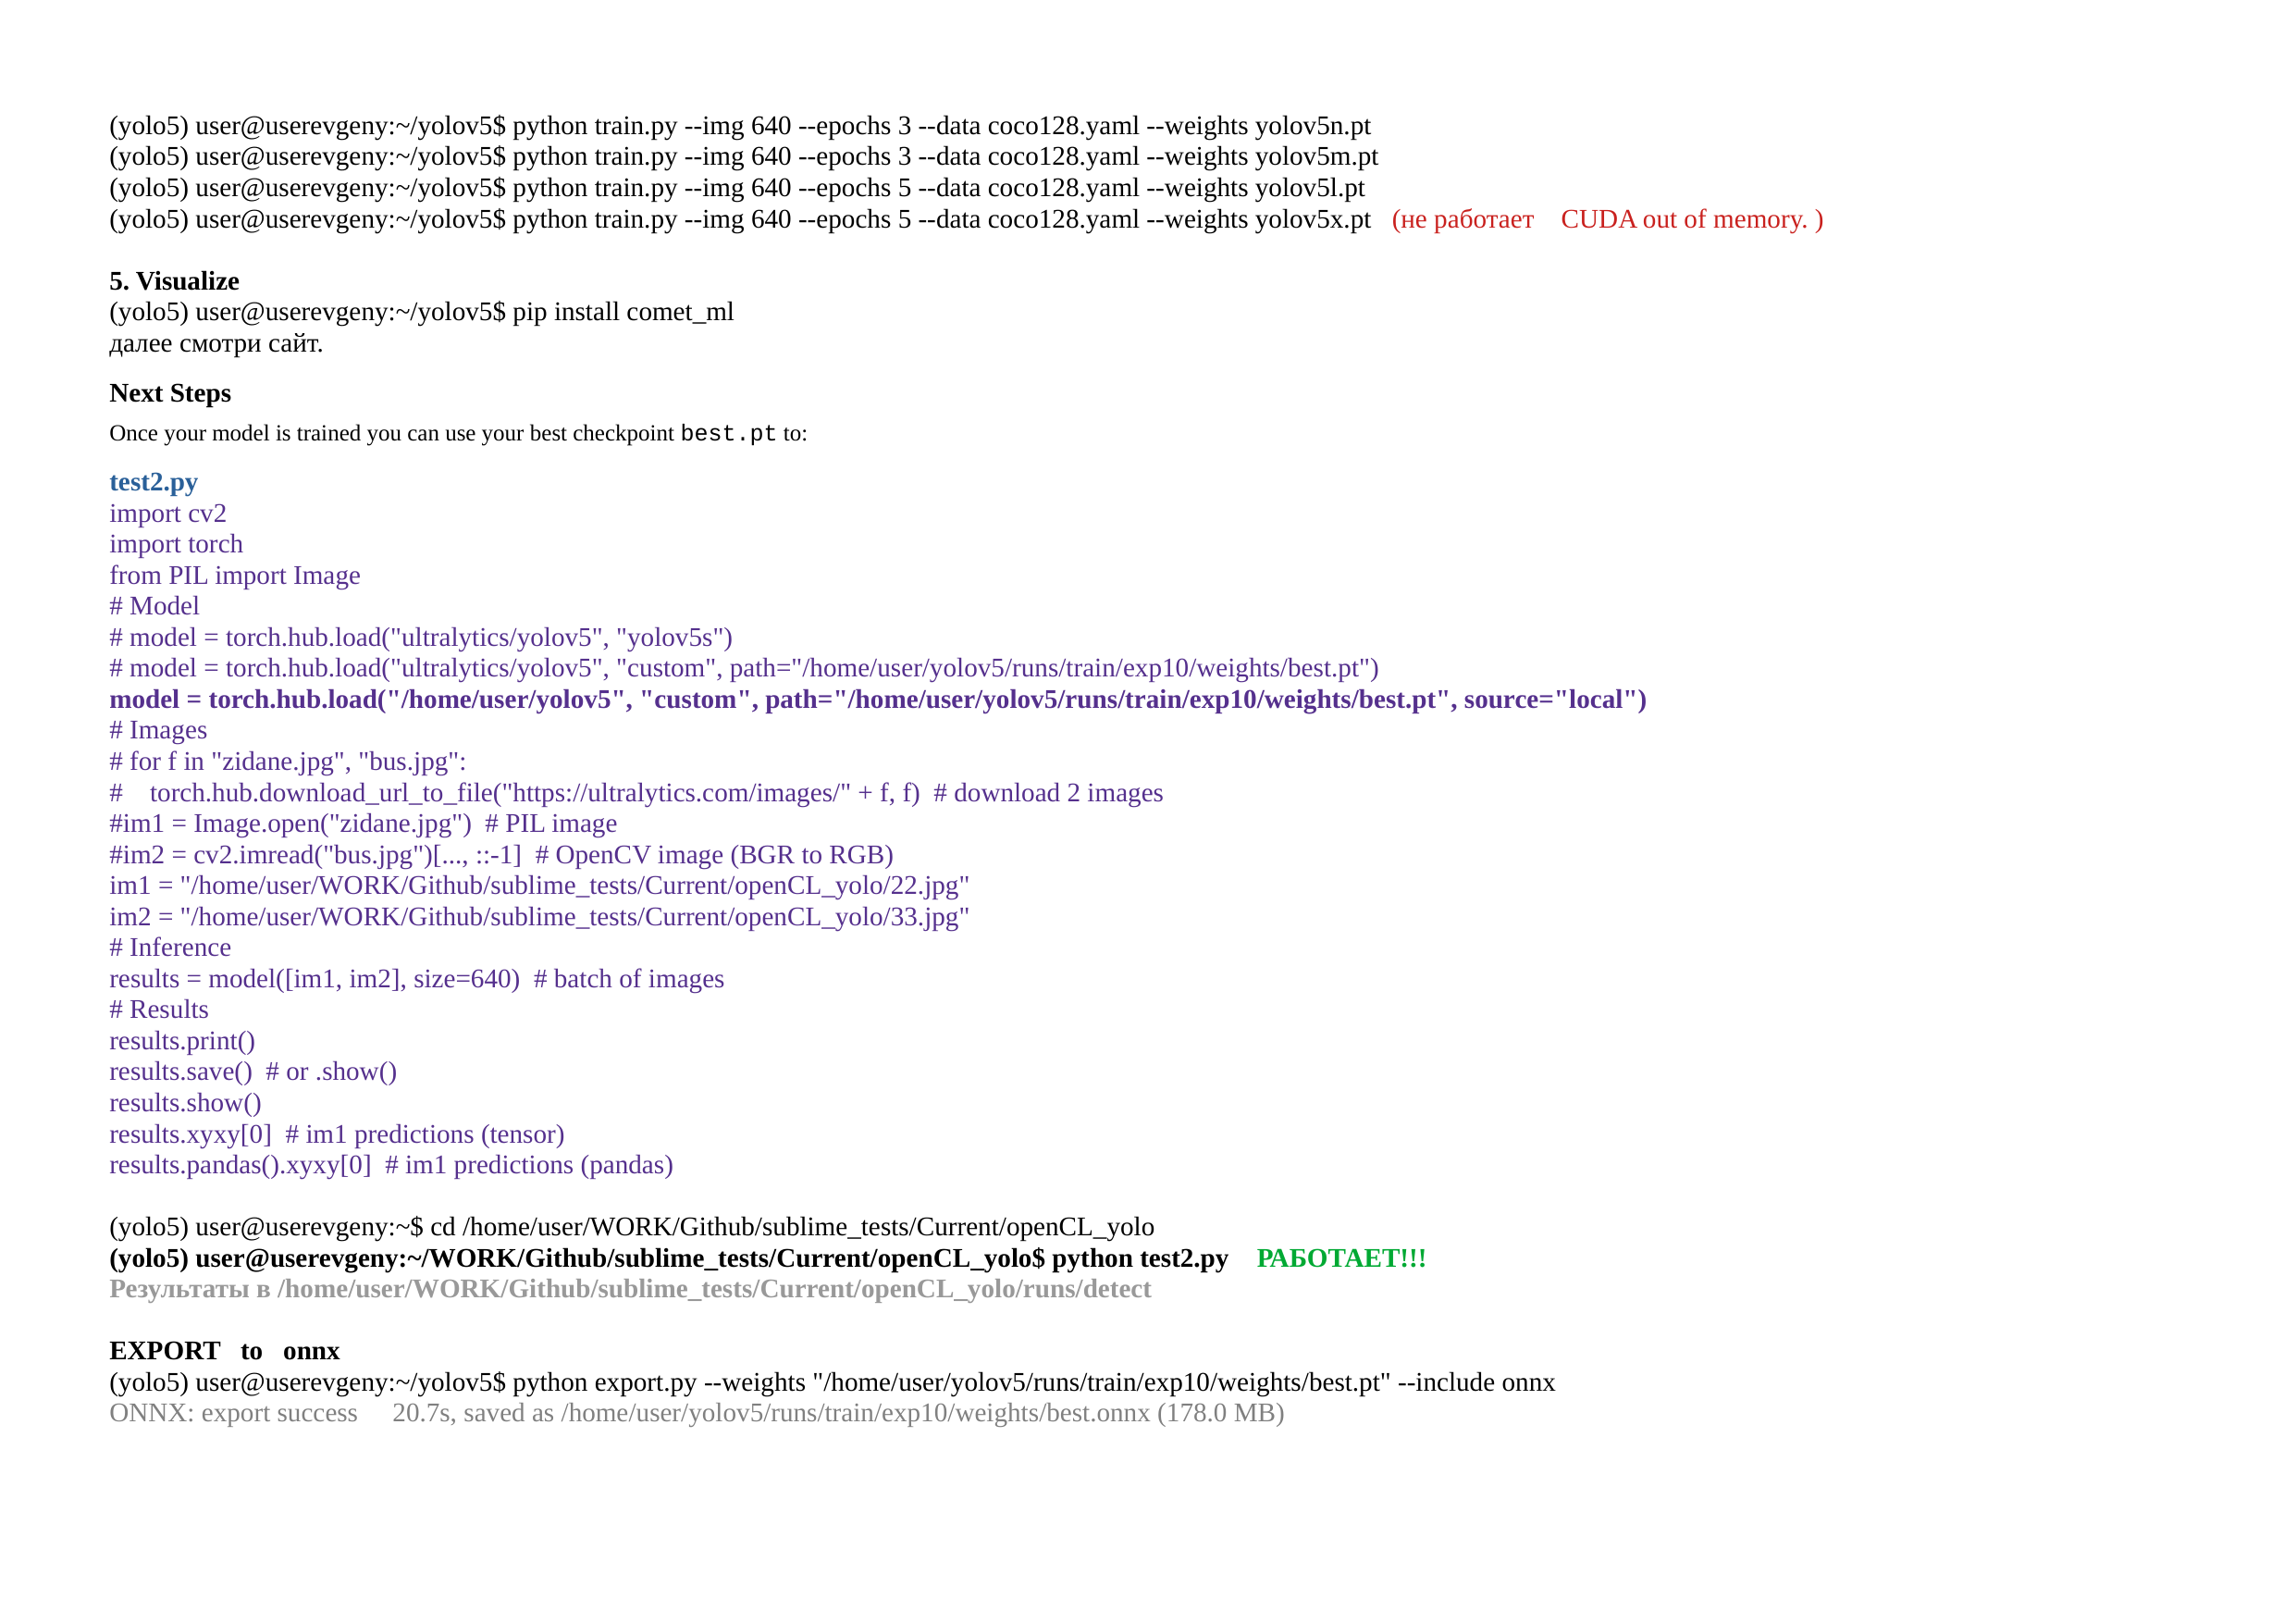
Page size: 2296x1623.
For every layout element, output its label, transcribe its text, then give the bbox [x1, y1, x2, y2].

text #im2 = cv2.imread("bus.jpg")[..., ::-1] # OpenCV image (BGR to RGB) [109, 838, 2186, 869]
text from PIL import Image [109, 559, 2186, 589]
text model = torch.hub.load("/home/user/yolov5", "custom", path="/home/user/yolov5/runs/train/exp10/weights/best.pt", source="local") [109, 683, 2186, 714]
text (yolo5) user@userevgeny:~/yolov5$ python train.py --img 640 --epochs 5 --data coco128.yaml --weights yolov5l.pt [109, 171, 2186, 203]
text #im1 = Image.open("zidane.jpg") # PIL image [109, 807, 2186, 838]
text results = model([im1, im2], size=640) # batch of images [109, 962, 2186, 993]
text results.pandas().xyxy[0] # im1 predictions (pandas) [109, 1148, 2186, 1180]
text test2.py [109, 465, 2186, 497]
text Результаты в /home/user/WORK/Github/sublime_tests/Current/openCL_yolo/runs/detect [109, 1272, 2186, 1304]
text # Results [109, 993, 2186, 1024]
text results.print() [109, 1024, 2186, 1056]
text 5. Visualize [109, 265, 2186, 295]
text далее смотри сайт. [109, 327, 2186, 357]
text im1 = "/home/user/WORK/Github/sublime_tests/Current/openCL_yolo/22.jpg" [109, 869, 2186, 900]
text # torch.hub.download_url_to_file("https://ultralytics.com/images/" + f, f) # download 2 images [109, 776, 2186, 807]
text (yolo5) user@userevgeny:~/yolov5$ python train.py --img 640 --epochs 3 --data coco128.yaml --weights yolov5m.pt [109, 141, 2186, 171]
text # Model [109, 589, 2186, 621]
text (yolo5) user@userevgeny:~/yolov5$ pip install comet_ml [109, 295, 2186, 327]
text Once your model is trained you can use your best checkpoint best.pt to: [109, 419, 2186, 448]
text EXPORT to onnx [109, 1334, 2186, 1366]
text results.save() # or .show() [109, 1056, 2186, 1086]
text (yolo5) user@userevgeny:~/yolov5$ python export.py --weights "/home/user/yolov5/runs/train/exp10/weights/best.pt" --include onnx [109, 1366, 2186, 1396]
text (yolo5) user@userevgeny:~/yolov5$ python train.py --img 640 --epochs 5 --data coco128.yaml --weights yolov5x.pt (не работает CUDA out of memory. ) [109, 203, 2186, 233]
text ONNX: export success ✅ 20.7s, saved as /home/user/yolov5/runs/train/exp10/weights/best.onnx (178.0 MB) [109, 1396, 2186, 1428]
text import cv2 [109, 497, 2186, 527]
text # for f in "zidane.jpg", "bus.jpg": [109, 745, 2186, 776]
text # model = torch.hub.load("ultralytics/yolov5", "yolov5s") [109, 621, 2186, 651]
text # Inference [109, 931, 2186, 962]
text # Images [109, 714, 2186, 745]
text results.show() [109, 1086, 2186, 1118]
subtitle Next Steps [109, 377, 2186, 408]
text # model = torch.hub.load("ultralytics/yolov5", "custom", path="/home/user/yolov5/runs/train/exp10/weights/best.pt") [109, 651, 2186, 683]
text (yolo5) user@userevgeny:~/WORK/Github/sublime_tests/Current/openCL_yolo$ python test2.py РАБОТАЕТ!!! [109, 1242, 2186, 1272]
text import torch [109, 527, 2186, 559]
text results.xyxy[0] # im1 predictions (tensor) [109, 1118, 2186, 1148]
text (yolo5) user@userevgeny:~$ cd /home/user/WORK/Github/sublime_tests/Current/openCL_yolo [109, 1210, 2186, 1242]
text im2 = "/home/user/WORK/Github/sublime_tests/Current/openCL_yolo/33.jpg" [109, 900, 2186, 931]
text (yolo5) user@userevgeny:~/yolov5$ python train.py --img 640 --epochs 3 --data coco128.yaml --weights yolov5n.pt [109, 109, 2186, 141]
